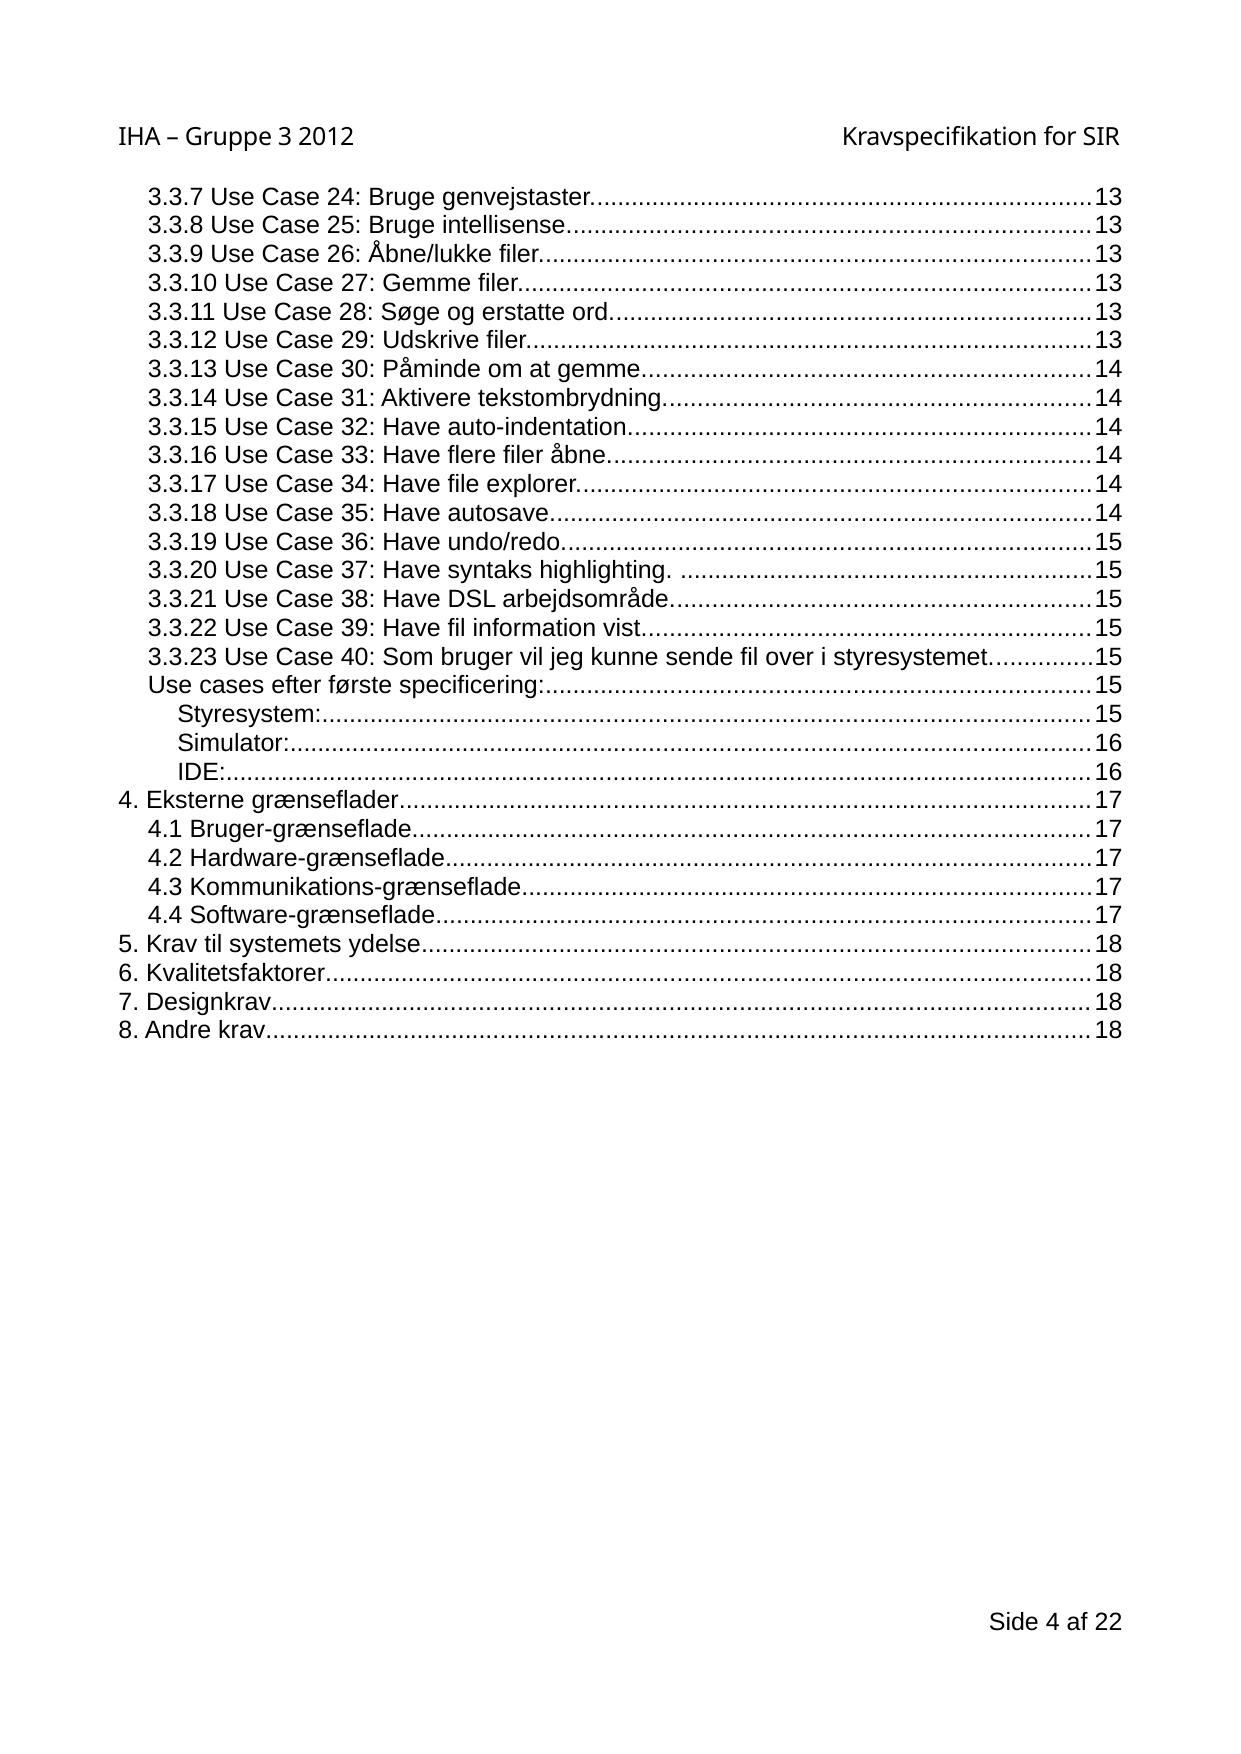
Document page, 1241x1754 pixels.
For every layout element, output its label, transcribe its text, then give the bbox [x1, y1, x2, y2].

text 5. Krav til systemets ydelse 18 [118, 929, 1122, 958]
text 3.3.13 Use Case 30: Påminde om at gemme. 14 [148, 354, 1122, 383]
text 3.3.16 Use Case 33: Have flere filer åbne. 14 [148, 440, 1122, 469]
text 4.3 Kommunikations-grænseflade 17 [148, 872, 1122, 900]
text 6. Kvalitetsfaktorer 18 [118, 958, 1122, 987]
text 3.3.23 Use Case 40: Som bruger vil jeg kunne sende fil over i styresystemet. 15 [148, 642, 1122, 670]
text 3.3.9 Use Case 26: Åbne/lukke filer. 13 [148, 239, 1122, 268]
text 3.3.21 Use Case 38: Have DSL arbejdsområde. 15 [148, 584, 1122, 613]
text 4.4 Software-grænseflade 17 [148, 900, 1122, 929]
text 3.3.15 Use Case 32: Have auto-indentation. 14 [148, 412, 1122, 440]
text IDE: 16 [177, 757, 1122, 785]
text 3.3.22 Use Case 39: Have fil information vist. 15 [148, 613, 1122, 642]
text 3.3.18 Use Case 35: Have autosave. 14 [148, 498, 1122, 527]
text 3.3.10 Use Case 27: Gemme filer. 13 [148, 268, 1122, 297]
text Simulator: 16 [177, 728, 1122, 757]
text 3.3.12 Use Case 29: Udskrive filer. 13 [148, 325, 1122, 354]
text 8. Andre krav 18 [118, 1015, 1122, 1044]
text 3.3.11 Use Case 28: Søge og erstatte ord. 13 [148, 297, 1122, 325]
text 4.1 Bruger-grænseflade 17 [148, 814, 1122, 843]
text 3.3.19 Use Case 36: Have undo/redo. 15 [148, 527, 1122, 555]
text 3.3.14 Use Case 31: Aktivere tekstombrydning. 14 [148, 383, 1122, 412]
text Use cases efter første specificering: 15 [148, 670, 1122, 699]
text 3.3.8 Use Case 25: Bruge intellisense. 13 [148, 210, 1122, 239]
text 4. Eksterne grænseflader 17 [118, 785, 1122, 814]
text 7. Designkrav 18 [118, 987, 1122, 1015]
text 4.2 Hardware-grænseflade 17 [148, 843, 1122, 872]
text Styresystem: 15 [177, 699, 1122, 728]
text 3.3.7 Use Case 24: Bruge genvejstaster. 13 [148, 182, 1122, 210]
text 3.3.17 Use Case 34: Have file explorer. 14 [148, 469, 1122, 498]
text 3.3.20 Use Case 37: Have syntaks highlighting. 15 [148, 555, 1122, 584]
